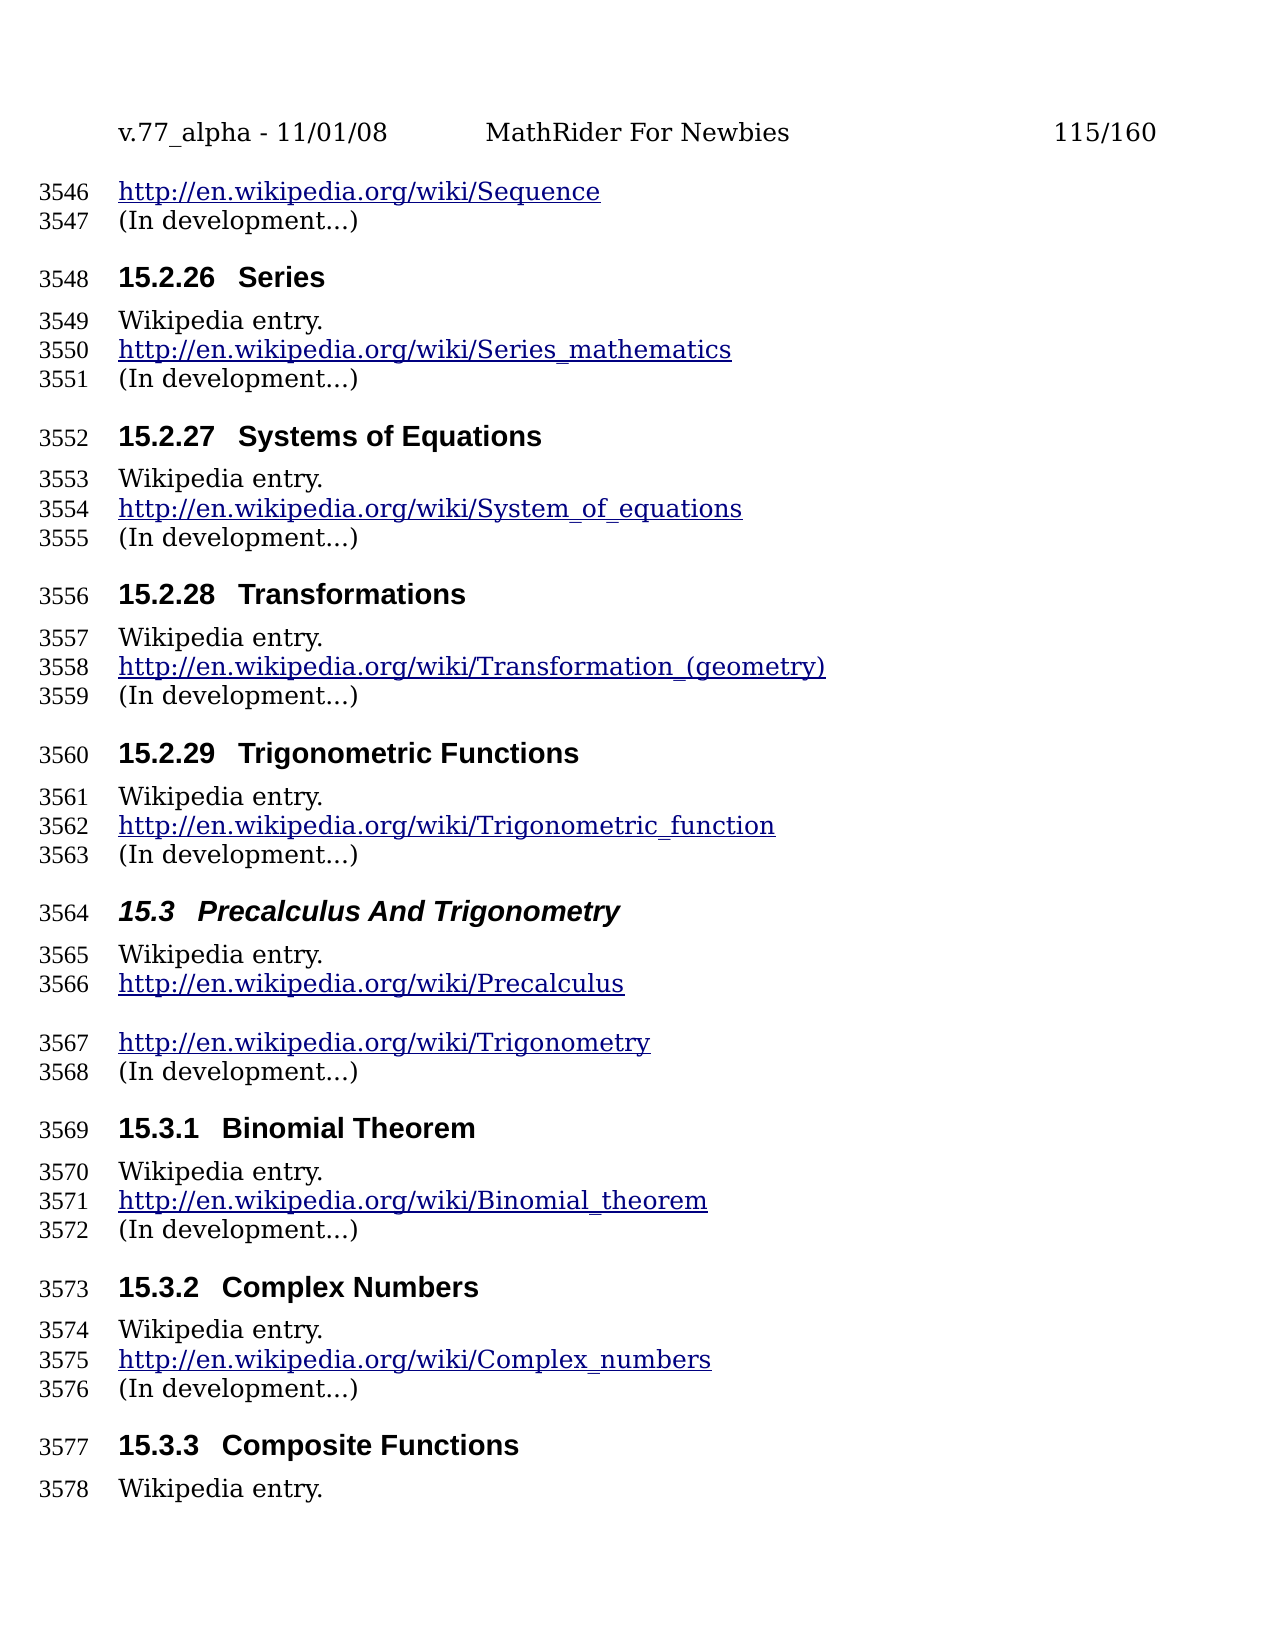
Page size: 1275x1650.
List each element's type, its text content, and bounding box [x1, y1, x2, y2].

text Wikipedia entry. [118, 306, 1157, 335]
subtitle Transformations [118, 577, 1157, 611]
subtitle Complex Numbers [118, 1270, 1157, 1303]
text (In development...) [118, 682, 1157, 711]
text Wikipedia entry. [118, 1157, 1157, 1186]
text (In development...) [118, 523, 1157, 552]
subtitle Systems of Equations [118, 419, 1157, 452]
text (In development...) [118, 1057, 1157, 1086]
text http://en.wikipedia.org/wiki/Trigonometry [118, 1028, 1157, 1057]
subtitle Binomial Theorem [118, 1111, 1157, 1145]
text Wikipedia entry. [118, 782, 1157, 811]
text (In development...) [118, 1216, 1157, 1245]
subtitle Series [118, 260, 1157, 294]
text (In development...) [118, 840, 1157, 869]
text http://en.wikipedia.org/wiki/Precalculus [118, 969, 1157, 999]
text Wikipedia entry. [118, 465, 1157, 494]
text Wikipedia entry. [118, 940, 1157, 969]
text http://en.wikipedia.org/wiki/Sequence [118, 177, 1157, 206]
text Wikipedia entry. [118, 1474, 1157, 1503]
subtitle Precalculus And Trigonometry [118, 894, 1157, 928]
text (In development...) [118, 364, 1157, 394]
text Wikipedia entry. [118, 1316, 1157, 1345]
text Wikipedia entry. [118, 623, 1157, 652]
text http://en.wikipedia.org/wiki/Trigonometric_function [118, 811, 1157, 840]
subtitle Trigonometric Functions [118, 736, 1157, 769]
text http://en.wikipedia.org/wiki/Transformation_(geometry) [118, 652, 1157, 682]
text http://en.wikipedia.org/wiki/Complex_numbers [118, 1345, 1157, 1374]
text http://en.wikipedia.org/wiki/System_of_equations [118, 494, 1157, 523]
text http://en.wikipedia.org/wiki/Series_mathematics [118, 335, 1157, 364]
text (In development...) [118, 1374, 1157, 1403]
subtitle Composite Functions [118, 1428, 1157, 1462]
text (In development...) [118, 206, 1157, 235]
text http://en.wikipedia.org/wiki/Binomial_theorem [118, 1186, 1157, 1216]
